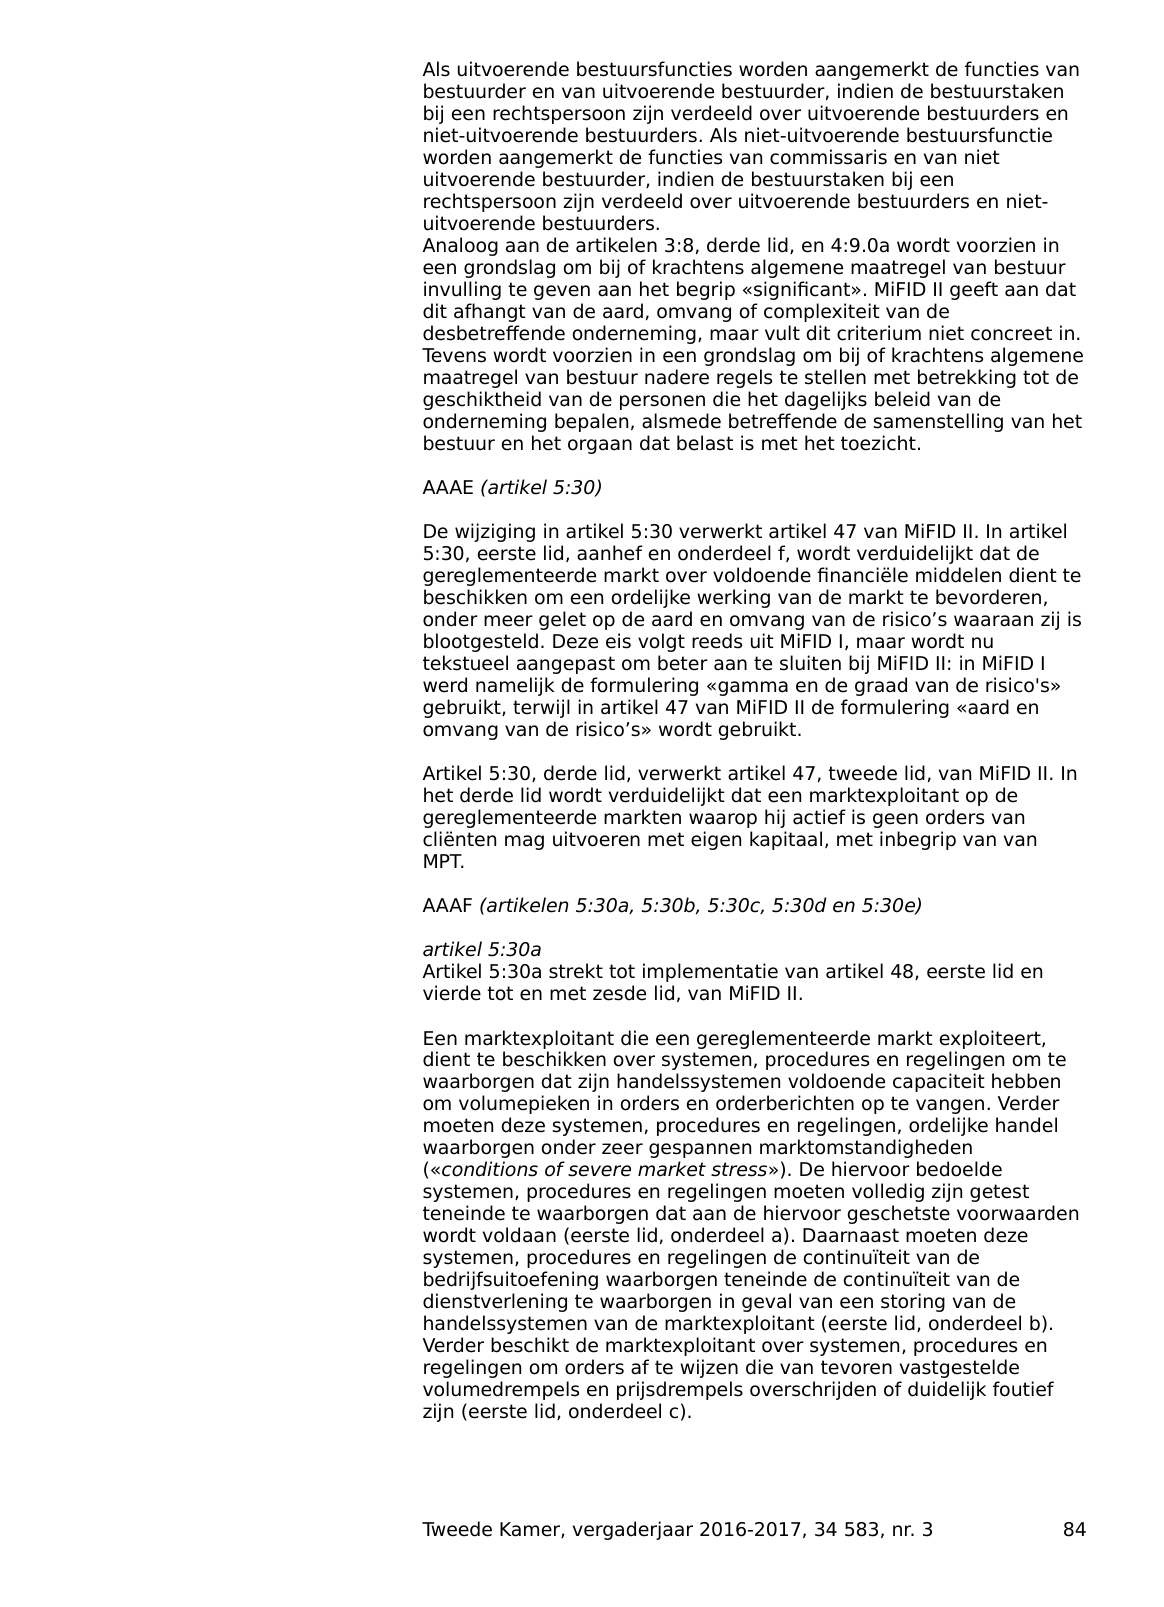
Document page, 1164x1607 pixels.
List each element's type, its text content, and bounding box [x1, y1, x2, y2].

text Artikel 5:30a strekt tot implementatie van artikel 48, eerste lid en vierde tot en met zesde lid, van MiFID II. [422, 961, 1087, 1005]
subtitle AAAF (artikelen 5:30a, 5:30b, 5:30c, 5:30d en 5:30e) [422, 895, 1087, 917]
text Analoog aan de artikelen 3:8, derde lid, en 4:9.0a wordt voorzien in een grondslag om bij of krachtens algemene maatregel van bestuur invulling te geven aan het begrip «significant». MiFID II geeft aan dat dit afhangt van de aard, omvang of complexiteit van de desbetreffende onderneming, maar vult dit criterium niet concreet in. Tevens wordt voorzien in een grondslag om bij of krachtens algemene maatregel van bestuur nadere regels te stellen met betrekking tot de geschiktheid van de personen die het dagelijks beleid van de onderneming bepalen, alsmede betreffende de samenstelling van het bestuur en het orgaan dat belast is met het toezicht. [422, 235, 1087, 455]
subtitle AAAE (artikel 5:30) [422, 477, 1087, 499]
text Een marktexploitant die een gereglementeerde markt exploiteert, dient te beschikken over systemen, procedures en regelingen om te waarborgen dat zijn handelssystemen voldoende capaciteit hebben om volumepieken in orders en orderberichten op te vangen. Verder moeten deze systemen, procedures en regelingen, ordelijke handel waarborgen onder zeer gespannen marktomstandigheden («conditions of severe market stress»). De hiervoor bedoelde systemen, procedures en regelingen moeten volledig zijn getest teneinde te waarborgen dat aan de hiervoor geschetste voorwaarden wordt voldaan (eerste lid, onderdeel a). Daarnaast moeten deze systemen, procedures en regelingen de continuïteit van de bedrijfsuitoefening waarborgen teneinde de continuïteit van de dienstverlening te waarborgen in geval van een storing van de handelssystemen van de marktexploitant (eerste lid, onderdeel b). Verder beschikt de marktexploitant over systemen, procedures en regelingen om orders af te wijzen die van tevoren vastgestelde volumedrempels en prijsdrempels overschrijden of duidelijk foutief zijn (eerste lid, onderdeel c). [422, 1027, 1087, 1423]
subtitle artikel 5:30a [422, 939, 1087, 961]
text Als uitvoerende bestuursfuncties worden aangemerkt de functies van bestuurder en van uitvoerende bestuurder, indien de bestuurstaken bij een rechtspersoon zijn verdeeld over uitvoerende bestuurders en niet-uitvoerende bestuurders. Als niet-uitvoerende bestuursfunctie worden aangemerkt de functies van commissaris en van niet uitvoerende bestuurder, indien de bestuurstaken bij een rechtspersoon zijn verdeeld over uitvoerende bestuurders en niet-uitvoerende bestuurders. [422, 59, 1087, 235]
text De wijziging in artikel 5:30 verwerkt artikel 47 van MiFID II. In artikel 5:30, eerste lid, aanhef en onderdeel f, wordt verduidelijkt dat de gereglementeerde markt over voldoende financiële middelen dient te beschikken om een ordelijke werking van de markt te bevorderen, onder meer gelet op de aard en omvang van de risico’s waaraan zij is blootgesteld. Deze eis volgt reeds uit MiFID I, maar wordt nu tekstueel aangepast om beter aan te sluiten bij MiFID II: in MiFID I werd namelijk de formulering «gamma en de graad van de risico's» gebruikt, terwijl in artikel 47 van MiFID II de formulering «aard en omvang van de risico’s» wordt gebruikt. [422, 521, 1087, 741]
text Artikel 5:30, derde lid, verwerkt artikel 47, tweede lid, van MiFID II. In het derde lid wordt verduidelijkt dat een marktexploitant op de gereglementeerde markten waarop hij actief is geen orders van cliënten mag uitvoeren met eigen kapitaal, met inbegrip van van MPT. [422, 763, 1087, 873]
